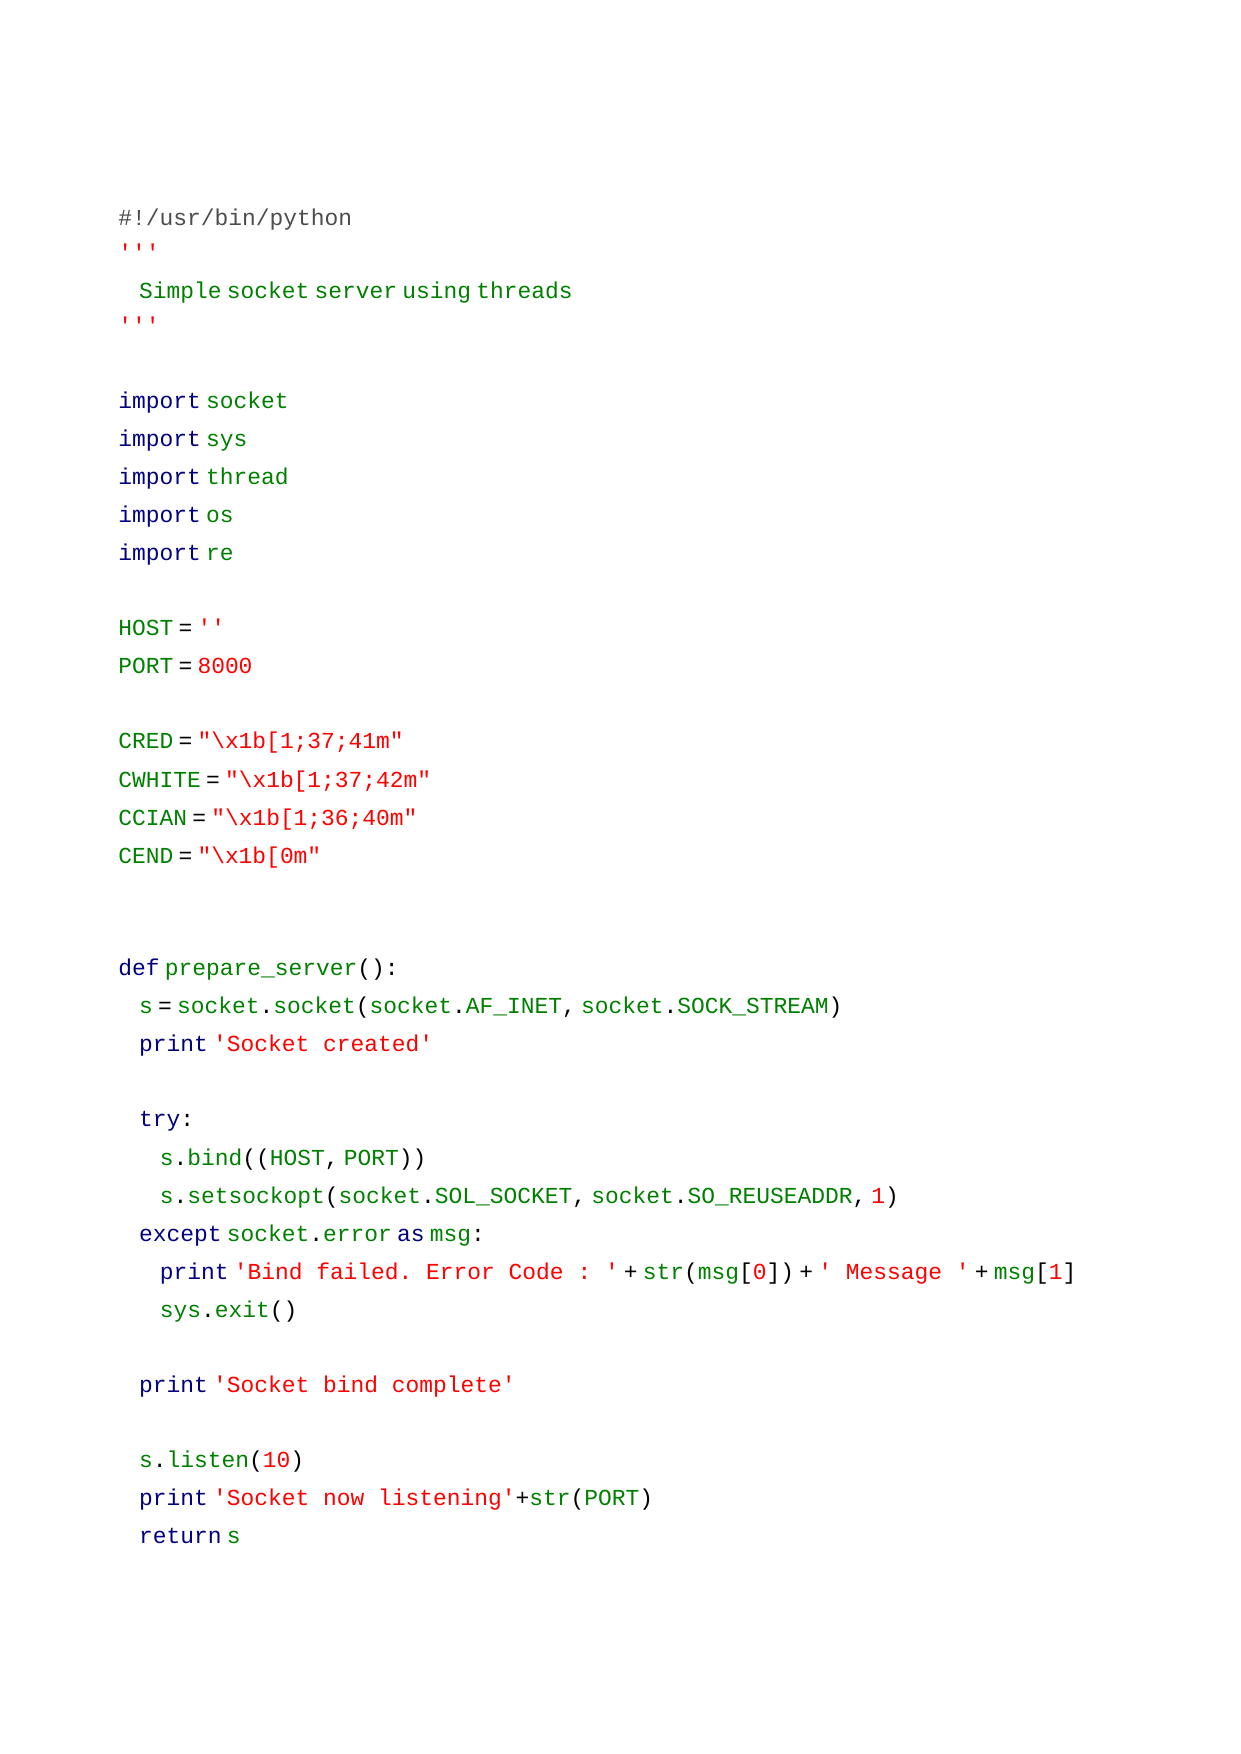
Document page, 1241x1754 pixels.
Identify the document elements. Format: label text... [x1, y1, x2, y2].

text ''' [118, 314, 1122, 340]
text #!/usr/bin/python [118, 206, 1122, 232]
text PORT = 8000 [118, 652, 1122, 681]
text s.listen(10) [118, 1445, 1122, 1474]
text CRED = "\x1b[1;37;41m" [118, 727, 1122, 756]
text sys.exit() [118, 1295, 1122, 1324]
text import os [118, 500, 1122, 529]
text try: [118, 1104, 1122, 1134]
text def prepare_server(): [118, 953, 1122, 982]
text Simple socket server using threads [118, 276, 1122, 305]
text s = socket.socket(socket.AF_INET, socket.SOCK_STREAM) [118, 991, 1122, 1020]
text import re [118, 538, 1122, 567]
text print 'Bind failed. Error Code : ' + str(msg[0]) + ' Message ' + msg[1] [118, 1257, 1122, 1286]
text CEND = "\x1b[0m" [118, 841, 1122, 870]
text return s [118, 1522, 1122, 1551]
text CCIAN = "\x1b[1;36;40m" [118, 803, 1122, 832]
text HOST = '' [118, 613, 1122, 643]
text ''' [118, 241, 1122, 267]
text import socket [118, 386, 1122, 415]
text CWHITE = "\x1b[1;37;42m" [118, 765, 1122, 794]
text s.bind((HOST, PORT)) [118, 1143, 1122, 1172]
text print 'Socket bind complete' [118, 1370, 1122, 1399]
text print 'Socket created' [118, 1029, 1122, 1058]
text import thread [118, 462, 1122, 491]
text import sys [118, 424, 1122, 453]
text print 'Socket now listening'+str(PORT) [118, 1483, 1122, 1513]
text s.setsockopt(socket.SOL_SOCKET, socket.SO_REUSEADDR, 1) [118, 1181, 1122, 1210]
text except socket.error as msg: [118, 1219, 1122, 1248]
